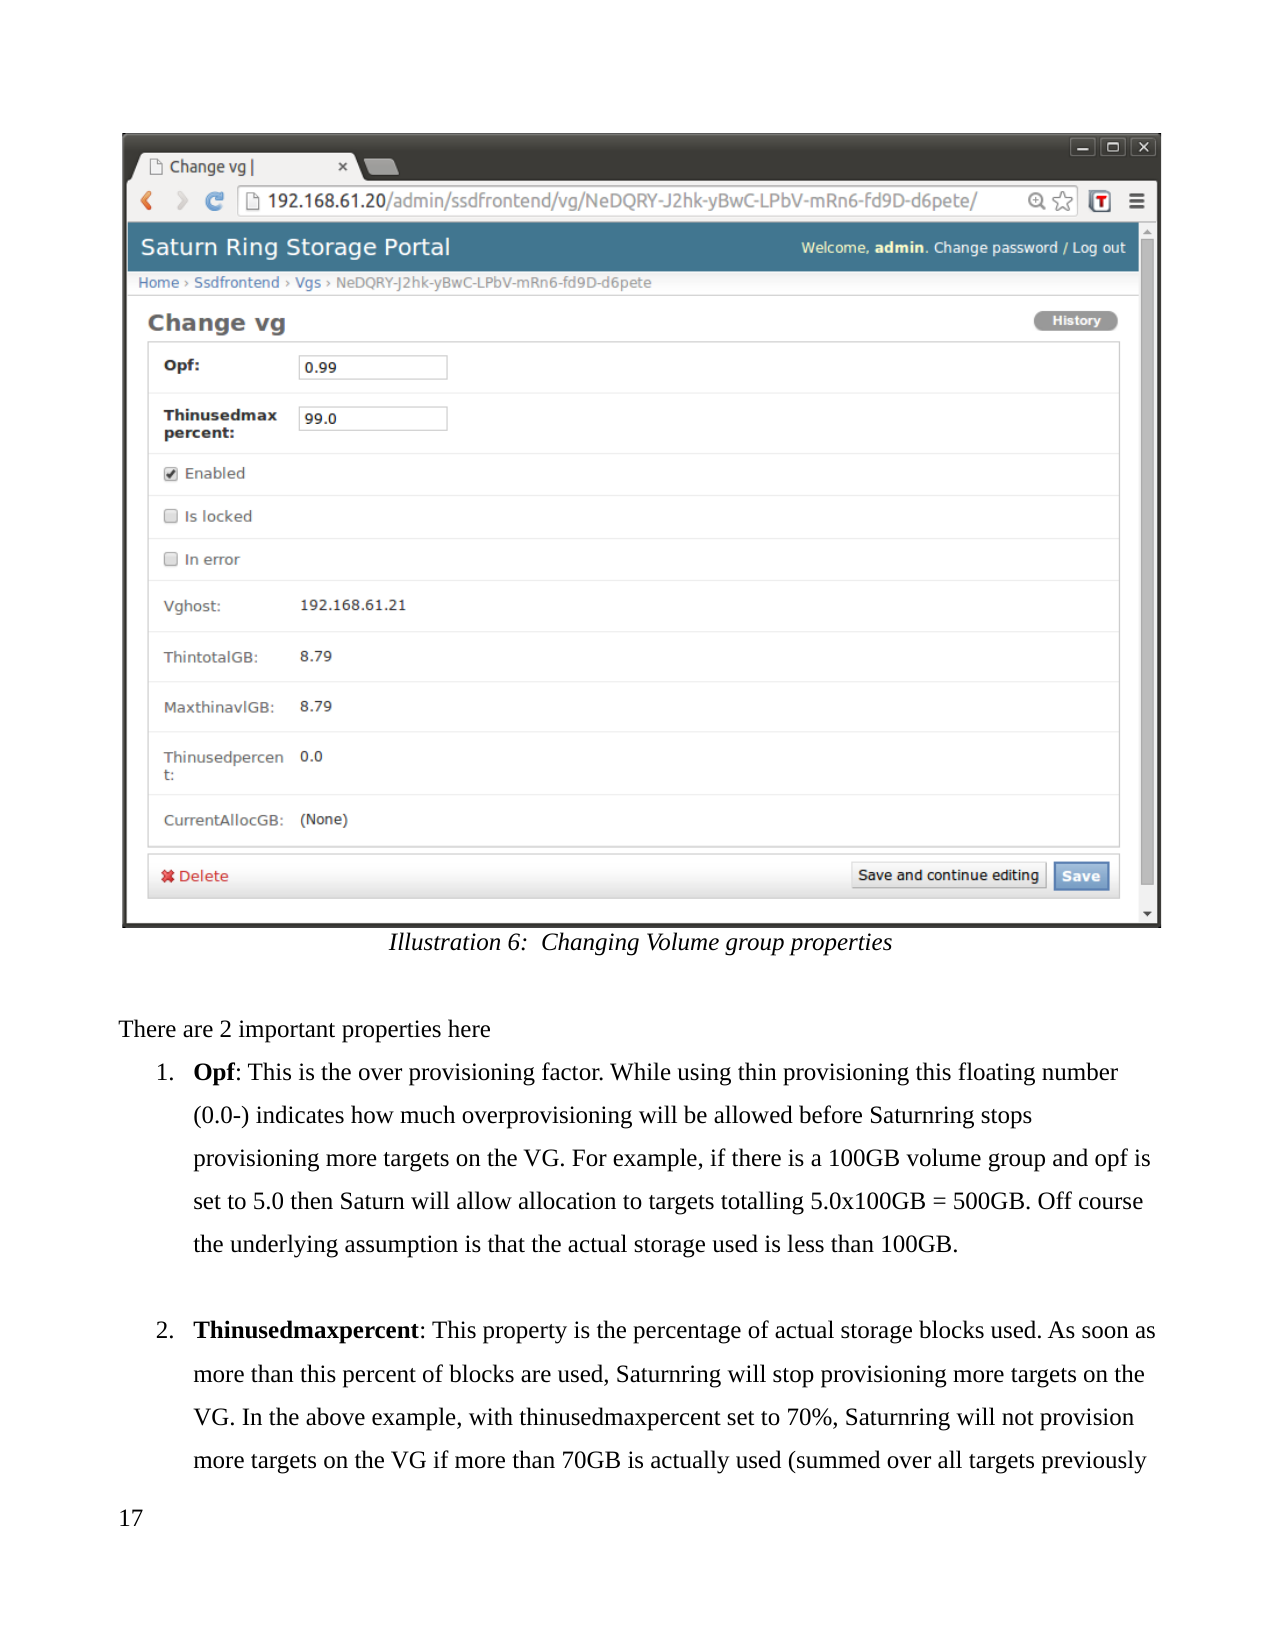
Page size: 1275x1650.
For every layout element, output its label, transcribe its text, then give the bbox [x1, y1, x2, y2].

list Opf: This is the over provisioning factor. While using thin provisioning this floating number (0.0-) indicates how much overprovisioning will be allowed before Saturnring stops provisioning more targets on the VG. For example, if there is a 100GB volume group and opf is set to 5.0 then Saturn will allow allocation to targets totalling 5.0x100GB = 500GB. Off course the underlying assumption is that the actual storage used is less than 100GB. [156, 1057, 1157, 1258]
picture [122, 133, 1162, 928]
list Thinusedmaxpercent: This property is the percentage of actual storage blocks used. As soon as more than this percent of blocks are used, Saturnring will stop provisioning more targets on the VG. In the above example, with thinusedmaxpercent set to 70%, Saturnring will not provision more targets on the VG if more than 70GB is actually used (summed over all targets previously [156, 1316, 1157, 1474]
text There are 2 important properties here [118, 1014, 1157, 1042]
text Illustration 6: Changing Volume group properties [122, 928, 1161, 956]
